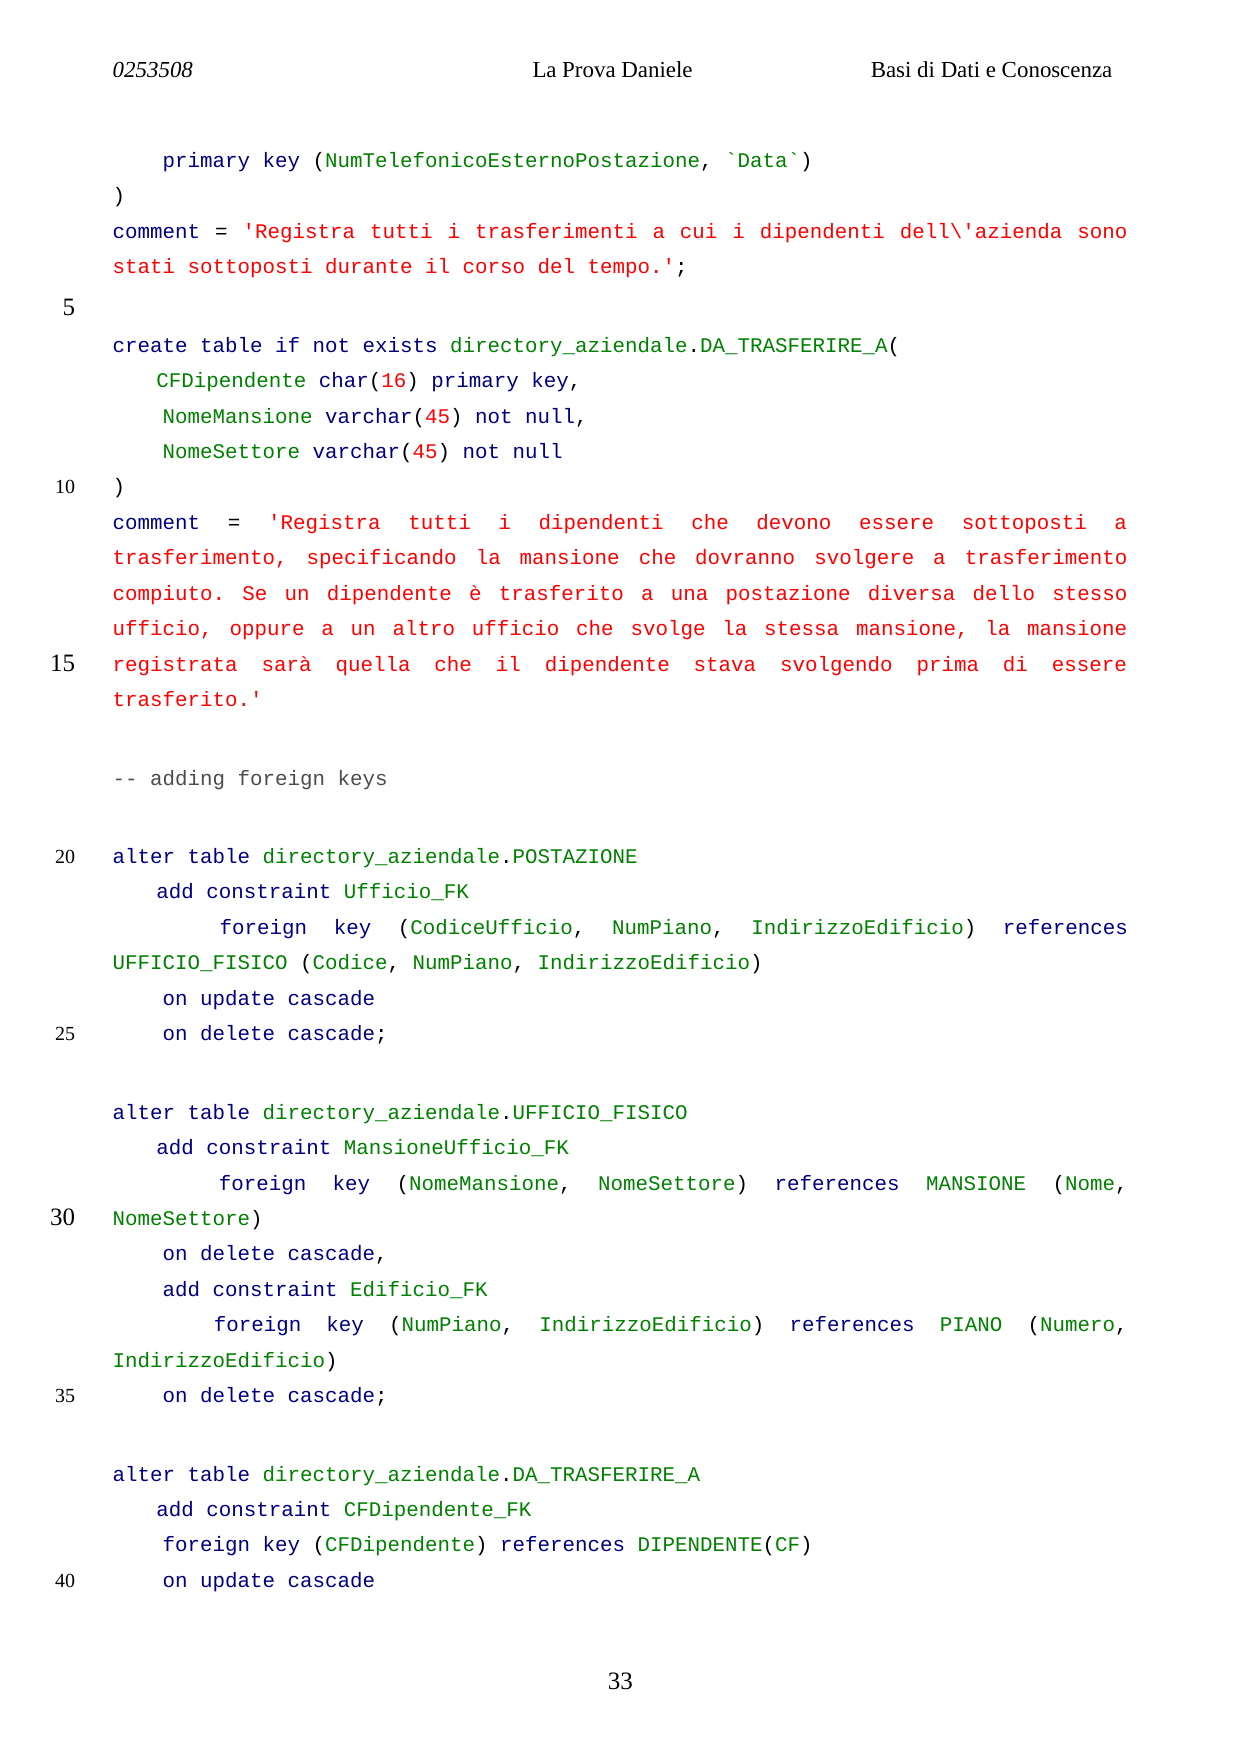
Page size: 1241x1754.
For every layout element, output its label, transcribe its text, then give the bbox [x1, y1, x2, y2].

text add constraint MansioneUfficio_FK [112, 1137, 1128, 1161]
text alter table directory_aziendale.UFFICIO_FISICO [112, 1102, 1128, 1125]
text create table if not exists directory_aziendale.DA_TRASFERIRE_A( [112, 335, 1128, 358]
text on update cascade [112, 1570, 1128, 1593]
text foreign key (NumPiano, IndirizzoEdificio) references PIANO (Numero, IndirizzoEdificio) [112, 1314, 1128, 1373]
text alter table directory_aziendale.DA_TRASFERIRE_A [112, 1463, 1128, 1487]
text ) [112, 476, 1128, 500]
text add constraint CFDipendente_FK [112, 1499, 1128, 1523]
text foreign key (CFDipendente) references DIPENDENTE(CF) [112, 1534, 1128, 1558]
text foreign key (CodiceUfficio, NumPiano, IndirizzoEdificio) references UFFICIO_FISICO (Codice, NumPiano, IndirizzoEdificio) [112, 917, 1128, 976]
text NomeMansione varchar(45) not null, [112, 406, 1128, 429]
text on update cascade [112, 988, 1128, 1011]
text on delete cascade, [112, 1243, 1128, 1267]
text add constraint Edificio_FK [112, 1279, 1128, 1302]
text alter table directory_aziendale.POSTAZIONE [112, 846, 1128, 870]
text primary key (NumTelefonicoEsternoPostazione, `Data`) [112, 150, 1128, 174]
text on delete cascade; [112, 1023, 1128, 1047]
text comment = 'Registra tutti i dipendenti che devono essere sottoposti a trasferimento, specificando la mansione che dovranno svolgere a trasferimento compiuto. Se un dipendente è trasferito a una postazione diversa dello stesso ufficio, oppure a un altro ufficio che svolge la stessa mansione, la mansione registrata sarà quella che il dipendente stava svolgendo prima di essere trasferito.' [112, 512, 1128, 713]
text ) [112, 185, 1128, 209]
text foreign key (NomeMansione, NomeSettore) references MANSIONE (Nome, NomeSettore) [112, 1172, 1128, 1232]
text CFDipendente char(16) primary key, [112, 370, 1128, 394]
text -- adding foreign keys [112, 767, 1128, 791]
text on delete cascade; [112, 1385, 1128, 1409]
text comment = 'Registra tutti i trasferimenti a cui i dipendenti dell\'azienda sono stati sottoposti durante il corso del tempo.'; [112, 221, 1128, 280]
text NomeSettore varchar(45) not null [112, 441, 1128, 465]
text add constraint Ufficio_FK [112, 881, 1128, 905]
